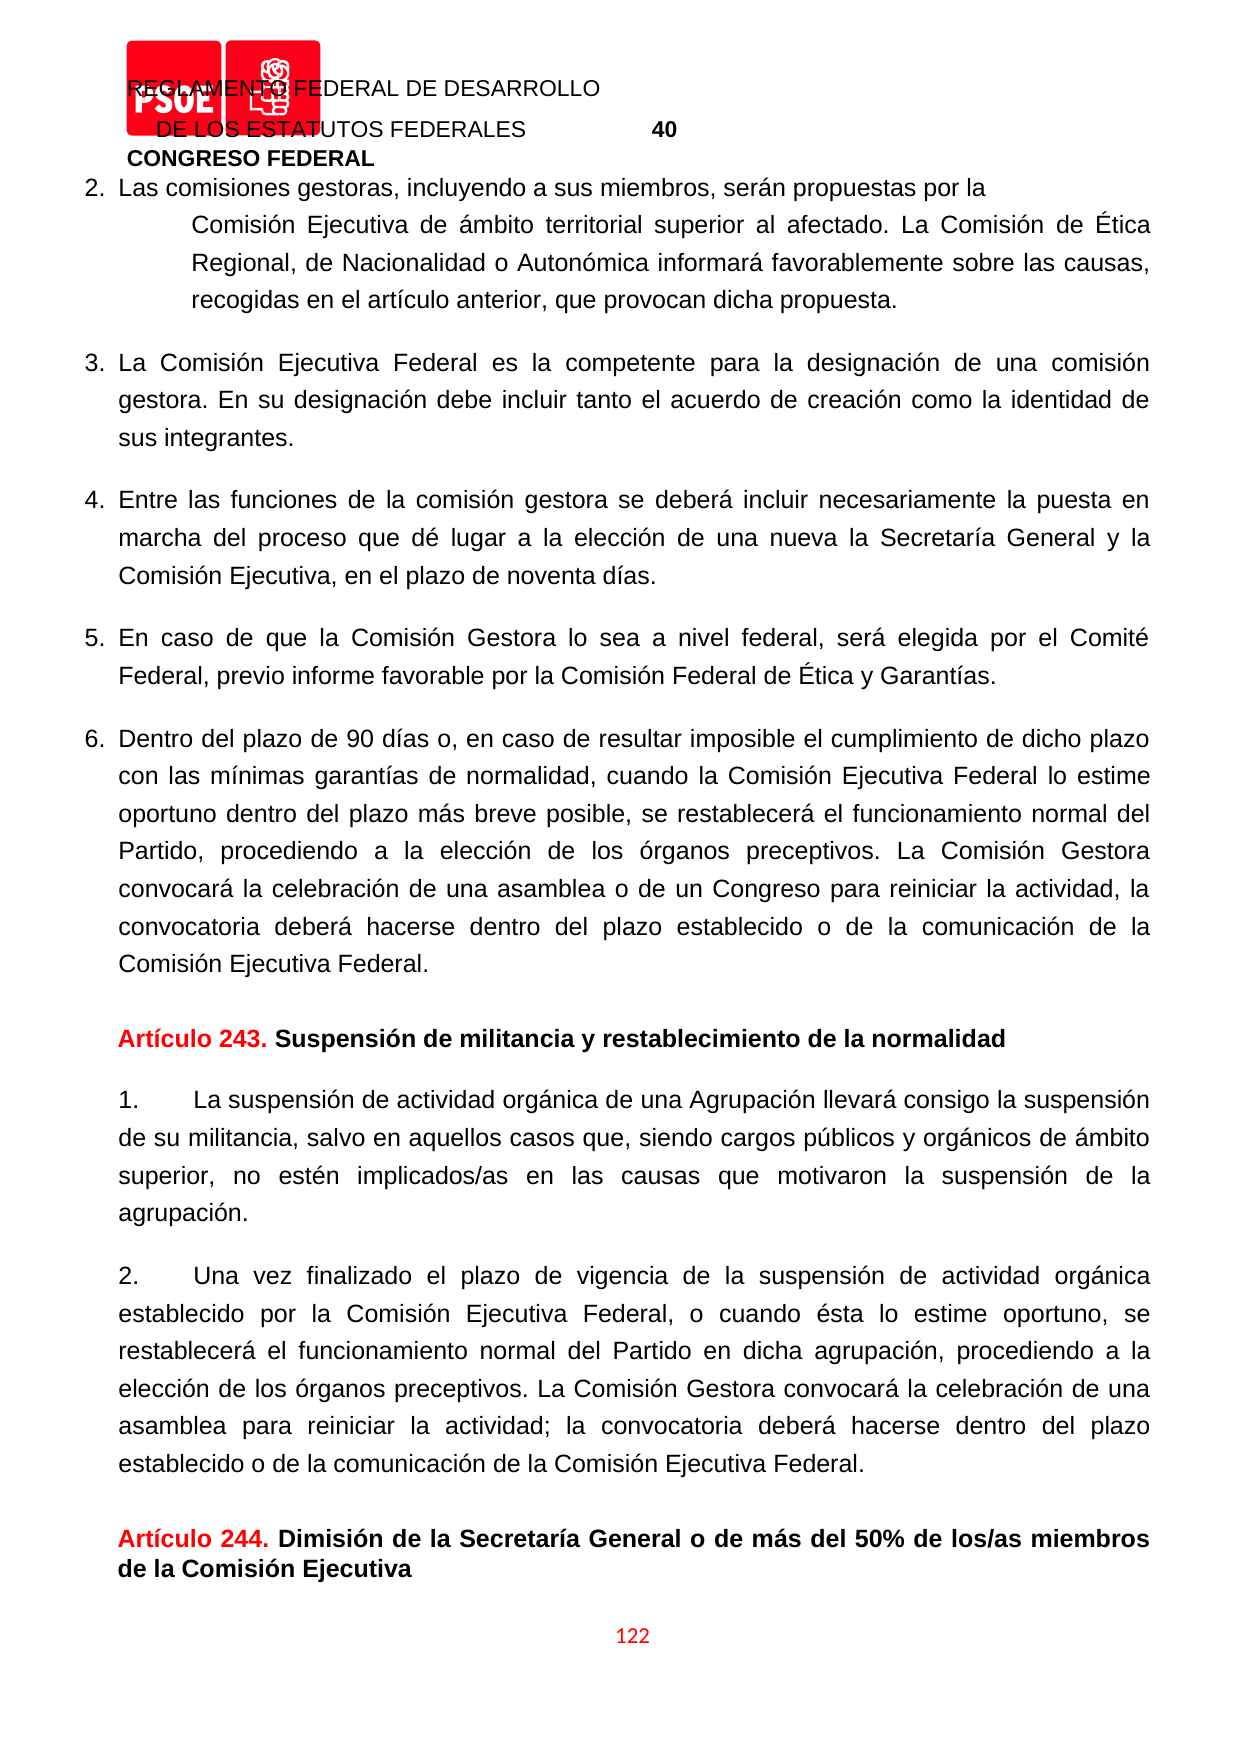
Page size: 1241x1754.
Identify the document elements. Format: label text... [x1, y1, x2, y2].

text Artículo 243. Suspensión de militancia y restablecimiento de la normalidad [117, 1024, 1152, 1052]
text Artículo 244. Dimisión de la Secretaría General o de más del 50% de los/as miembros de la Comisión Ejecutiva [117, 1523, 1152, 1583]
list Dentro del plazo de 90 días o, en caso de resultar imposible el cumplimiento de dicho plazo con las mínimas garantías de normalidad, cuando la Comisión Ejecutiva Federal lo estime oportuno dentro del plazo más breve posible, se restablecerá el funcionamiento normal del Partido, procediendo a la elección de los órganos preceptivos. La Comisión Gestora convocará la celebración de una asamblea o de un Congreso para reiniciar la actividad, la convocatoria deberá hacerse dentro del plazo establecido o de la comunicación de la Comisión Ejecutiva Federal. [84, 723, 1152, 978]
list La Comisión Ejecutiva Federal es la competente para la designación de una comisión gestora. En su designación debe incluir tanto el acuerdo de creación como la identidad de sus integrantes. [84, 348, 1152, 452]
list La suspensión de actividad orgánica de una Agrupación llevará consigo la suspensión de su militancia, salvo en aquellos casos que, siendo cargos públicos y orgánicos de ámbito superior, no estén implicados/as en las causas que motivaron la suspensión de la agrupación. [118, 1086, 1152, 1227]
text Comisión Ejecutiva de ámbito territorial superior al afectado. La Comisión de Ética Regional, de Nacionalidad o Autonómica informará favorablemente sobre las causas, recogidas en el artículo anterior, que provocan dicha propuesta. [191, 210, 1152, 314]
list Las comisiones gestoras, incluyendo a sus miembros, serán propuestas por la [84, 173, 1152, 202]
list En caso de que la Comisión Gestora lo sea a nivel federal, será elegida por el Comité Federal, previo informe favorable por la Comisión Federal de Ética y Garantías. [84, 623, 1152, 690]
list Una vez finalizado el plazo de vigencia de la suspensión de actividad orgánica establecido por la Comisión Ejecutiva Federal, o cuando ésta lo estime oportuno, se restablecerá el funcionamiento normal del Partido en dicha agrupación, procediendo a la elección de los órganos preceptivos. La Comisión Gestora convocará la celebración de una asamblea para reiniciar la actividad; la convocatoria deberá hacerse dentro del plazo establecido o de la comunicación de la Comisión Ejecutiva Federal. [118, 1261, 1152, 1478]
list Entre las funciones de la comisión gestora se deberá incluir necesariamente la puesta en marcha del proceso que dé lugar a la elección de una nueva la Secretaría General y la Comisión Ejecutiva, en el plazo de noventa días. [84, 486, 1152, 589]
